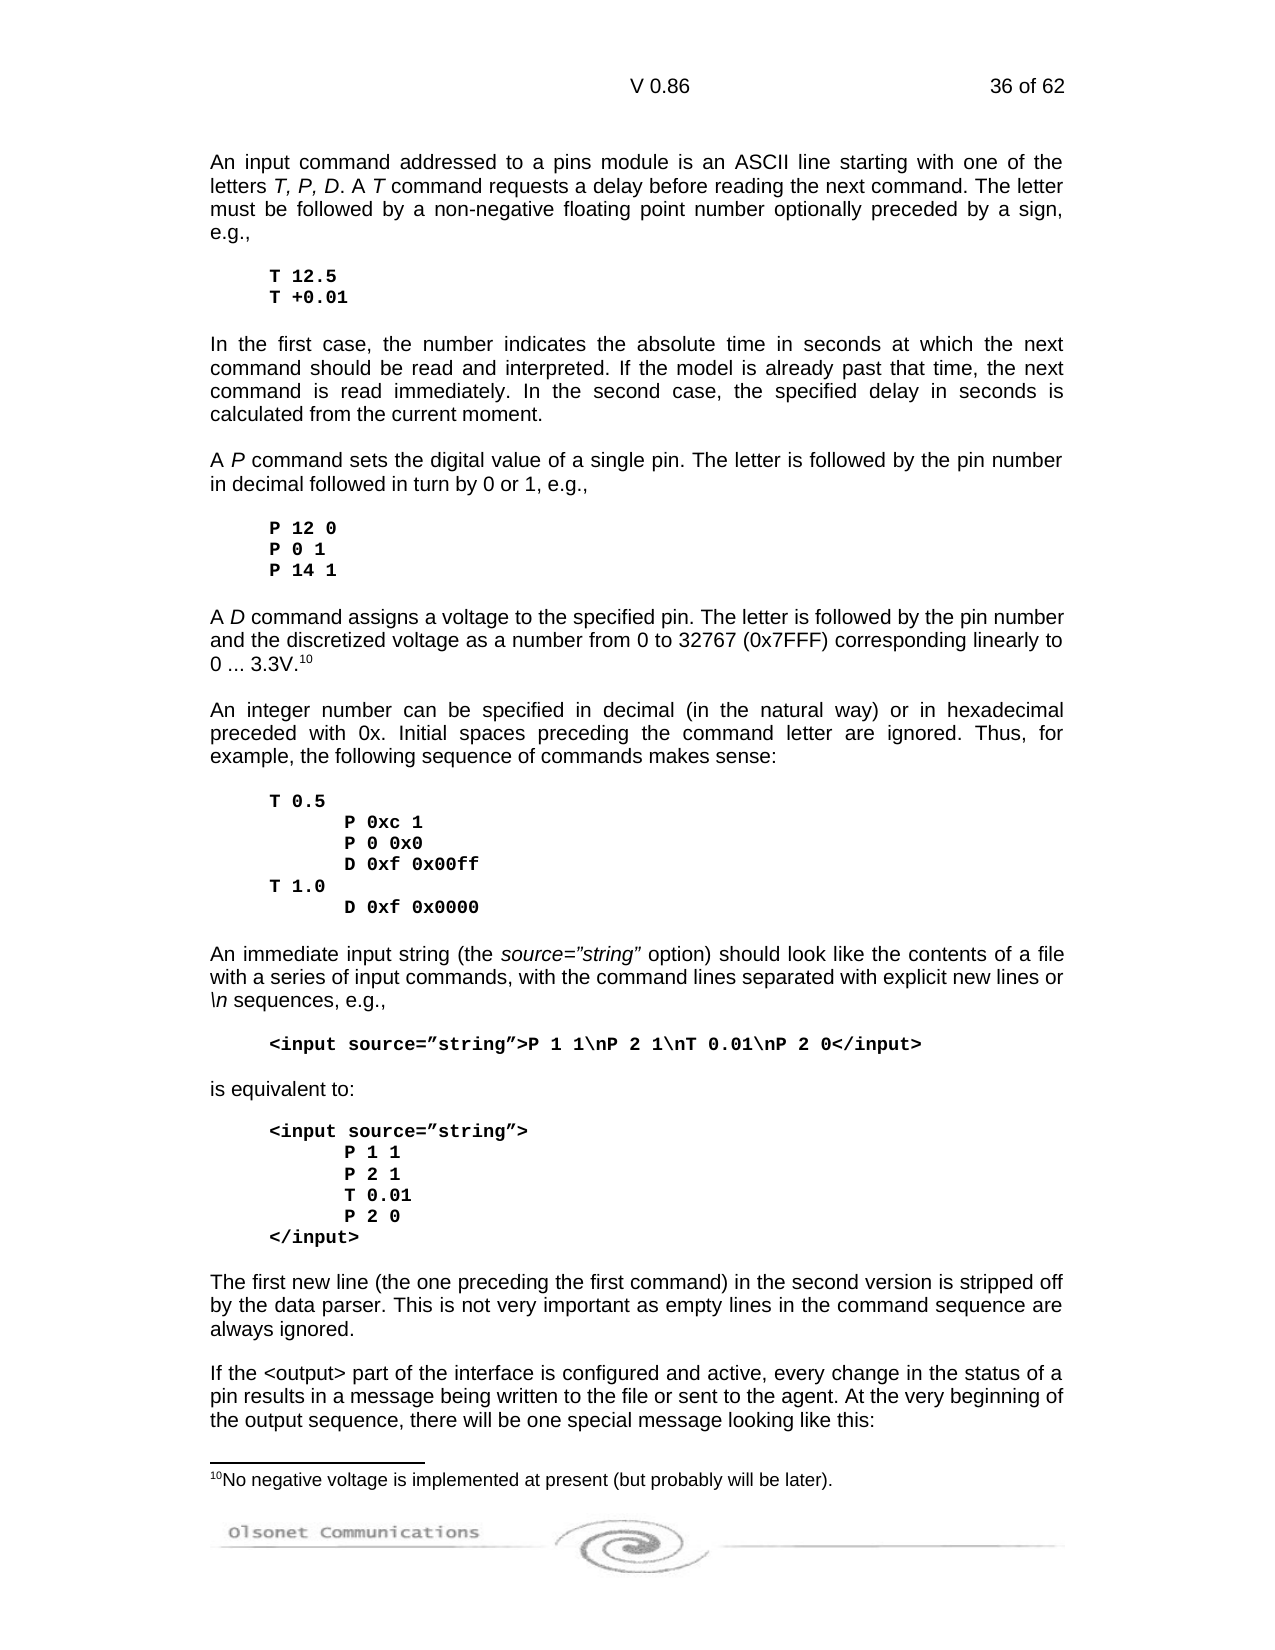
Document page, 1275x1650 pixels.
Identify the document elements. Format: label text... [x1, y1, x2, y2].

text <input source=”string”> [269, 1122, 1065, 1143]
text T 0.5 [269, 791, 1065, 813]
text P 0 0x0 [269, 834, 1065, 855]
text An integer number can be specified in decimal (in the natural way) or in hexadecimal preceded with 0x. Initial spaces preceding the command letter are ignored. Thus, for example, the following sequence of commands makes sense: [210, 698, 1065, 768]
text T 12.5 [269, 267, 1065, 288]
text </input> [269, 1228, 1065, 1249]
text An immediate input string (the source=”string” option) should look like the contents of a file with a series of input commands, with the command lines separated with explicit new lines or \n sequences, e.g., [210, 942, 1065, 1012]
text T 0.01 [269, 1186, 1065, 1207]
text T +0.01 [269, 288, 1065, 309]
text A D command assigns a voltage to the specified pin. The letter is followed by the pin number and the discretized voltage as a number from 0 to 32767 (0x7FFF) corresponding linearly to 0 ... 3.3V. [210, 606, 1065, 675]
text P 2 0 [269, 1207, 1065, 1228]
text D 0xf 0x00ff [269, 855, 1065, 876]
picture [210, 1504, 1065, 1596]
text <input source=”string”>P 1 1\nP 2 1\nT 0.01\nP 2 0</input> [269, 1035, 1065, 1056]
text No negative voltage is implemented at present (but probably will be later). [210, 1469, 1065, 1490]
text P 12 0 [269, 519, 1065, 540]
text is equivalent to: [210, 1078, 1065, 1101]
text T 1.0 [269, 876, 1065, 898]
text P 2 1 [269, 1164, 1065, 1186]
text P 1 1 [269, 1143, 1065, 1164]
text P 14 1 [269, 561, 1065, 582]
text An input command addressed to a pins module is an ASCII line starting with one of the letters T, P, D. A T command requests a delay before reading the next command. The letter must be followed by a non-negative floating point number optionally preceded by a sign, e.g., [210, 151, 1065, 244]
text P 0xc 1 [269, 813, 1065, 834]
text The first new line (the one preceding the first command) in the second version is stripped off by the data parser. This is not very important as empty lines in the command sequence are always ignored. [210, 1271, 1065, 1341]
text A P command sets the digital value of a single pin. The letter is followed by the pin number in decimal followed in turn by 0 or 1, e.g., [210, 449, 1065, 495]
text P 0 1 [269, 540, 1065, 561]
text If the <output> part of the interface is configured and active, every change in the status of a pin results in a message being written to the file or sent to the agent. At the very beginning of the output sequence, there will be one special message looking like this: [210, 1362, 1065, 1431]
text D 0xf 0x0000 [269, 898, 1065, 919]
text In the first case, the number indicates the absolute time in seconds at which the next command should be read and interpreted. If the model is already past that time, the next command is read immediately. In the second case, the specified delay in seconds is calculated from the current moment. [210, 333, 1065, 426]
